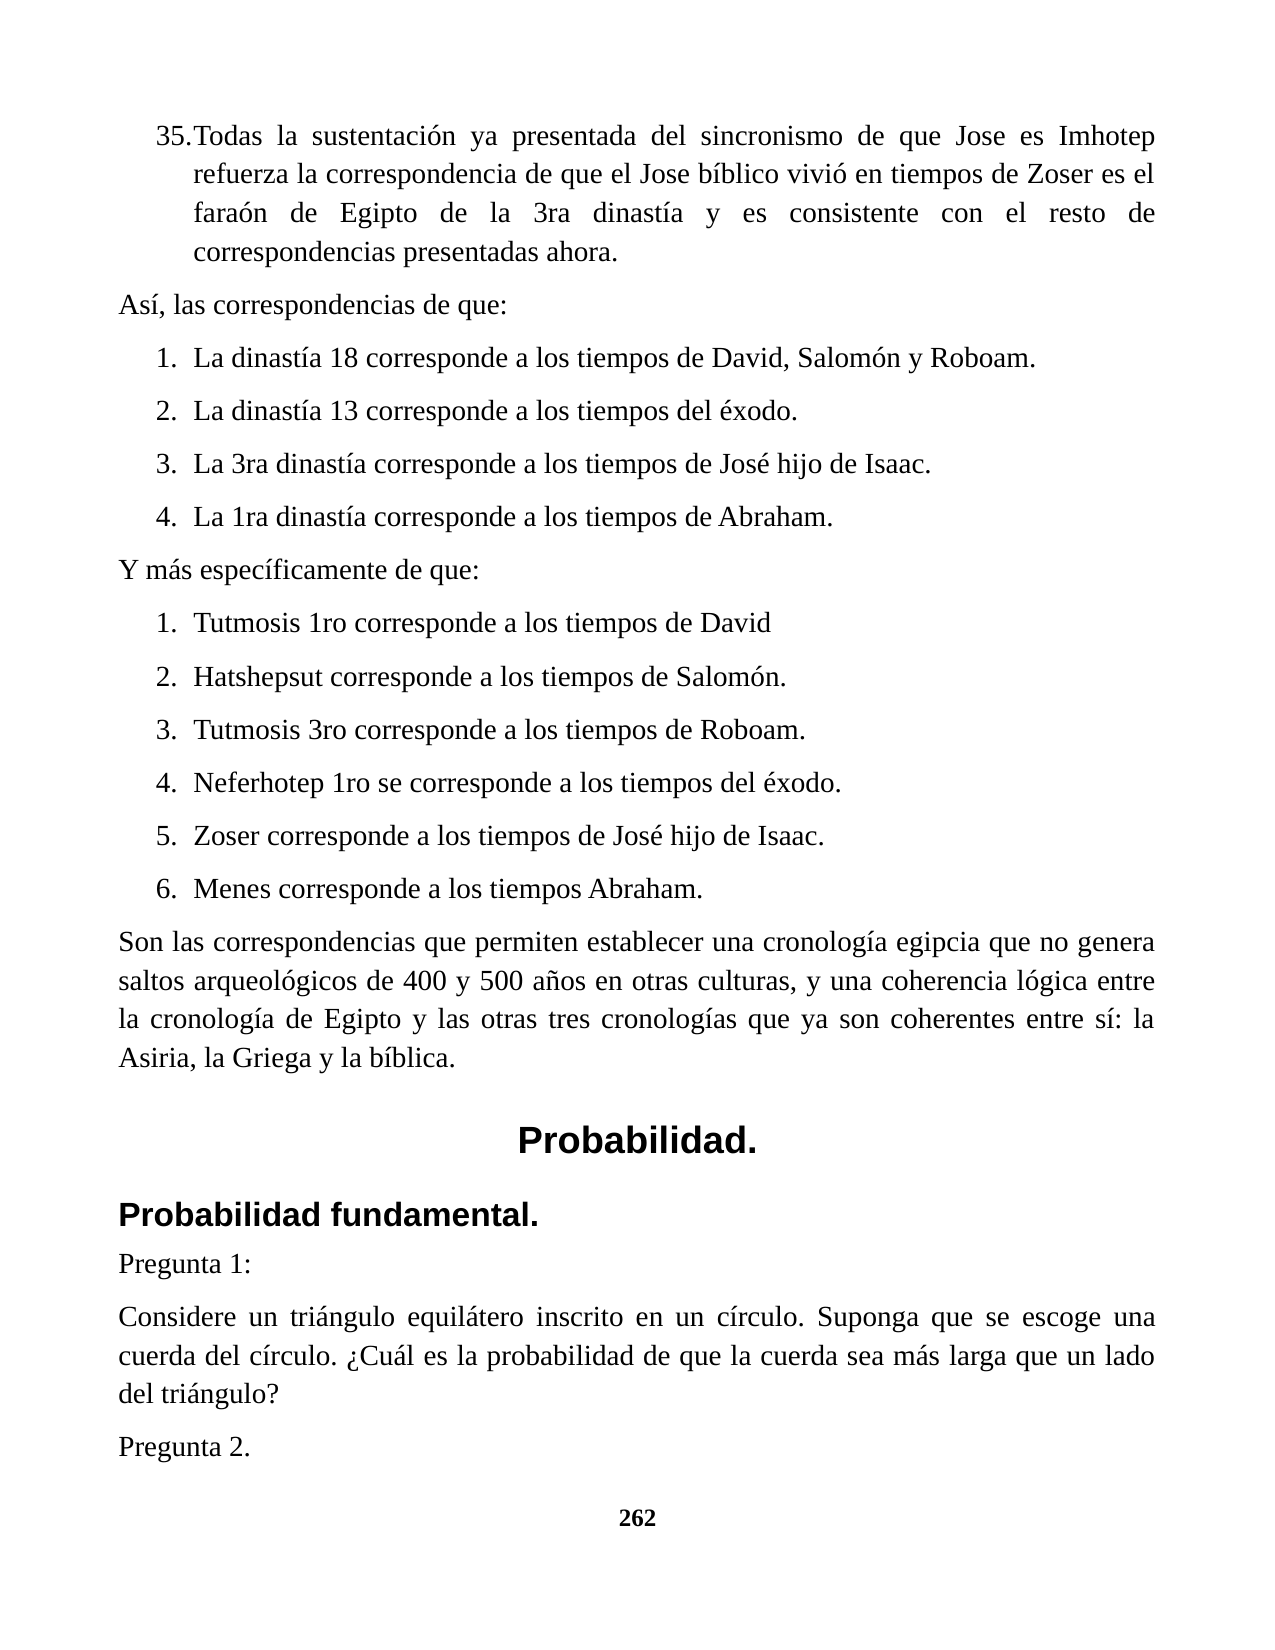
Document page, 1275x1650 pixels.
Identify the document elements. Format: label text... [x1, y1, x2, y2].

text Considere un triángulo equilátero inscrito en un círculo. Suponga que se escoge una cuerda del círculo. ¿Cuál es la probabilidad de que la cuerda sea más larga que un lado del triángulo? [118, 1299, 1157, 1410]
list Todas la sustentación ya presentada del sincronismo de que Jose es Imhotep refuerza la correspondencia de que el Jose bíblico vivió en tiempos de Zoser es el faraón de Egipto de la 3ra dinastía y es consistente con el resto de correspondencias presentadas ahora. [156, 118, 1157, 267]
list La 3ra dinastía corresponde a los tiempos de José hijo de Isaac. [156, 446, 1157, 480]
list Menes corresponde a los tiempos Abraham. [156, 871, 1157, 905]
text Pregunta 1: [118, 1246, 1157, 1280]
list Tutmosis 3ro corresponde a los tiempos de Roboam. [156, 712, 1157, 745]
list La 1ra dinastía corresponde a los tiempos de Abraham. [156, 499, 1157, 533]
text Pregunta 2. [118, 1429, 1157, 1463]
text Son las correspondencias que permiten establecer una cronología egipcia que no genera saltos arqueológicos de 400 y 500 años en otras culturas, y una coherencia lógica entre la cronología de Egipto y las otras tres cronologías que ya son coherentes entre sí: la Asiria, la Griega y la bíblica. [118, 924, 1157, 1073]
list La dinastía 13 corresponde a los tiempos del éxodo. [156, 393, 1157, 427]
text Así, las correspondencias de que: [118, 287, 1157, 320]
subtitle Probabilidad fundamental. [118, 1195, 1157, 1234]
list Neferhotep 1ro se corresponde a los tiempos del éxodo. [156, 765, 1157, 798]
list Hatshepsut corresponde a los tiempos de Salomón. [156, 659, 1157, 692]
subtitle Probabilidad. [118, 1118, 1157, 1162]
text Y más específicamente de que: [118, 552, 1157, 586]
list Zoser corresponde a los tiempos de José hijo de Isaac. [156, 818, 1157, 852]
list Tutmosis 1ro corresponde a los tiempos de David [156, 606, 1157, 639]
list La dinastía 18 corresponde a los tiempos de David, Salomón y Roboam. [156, 340, 1157, 373]
